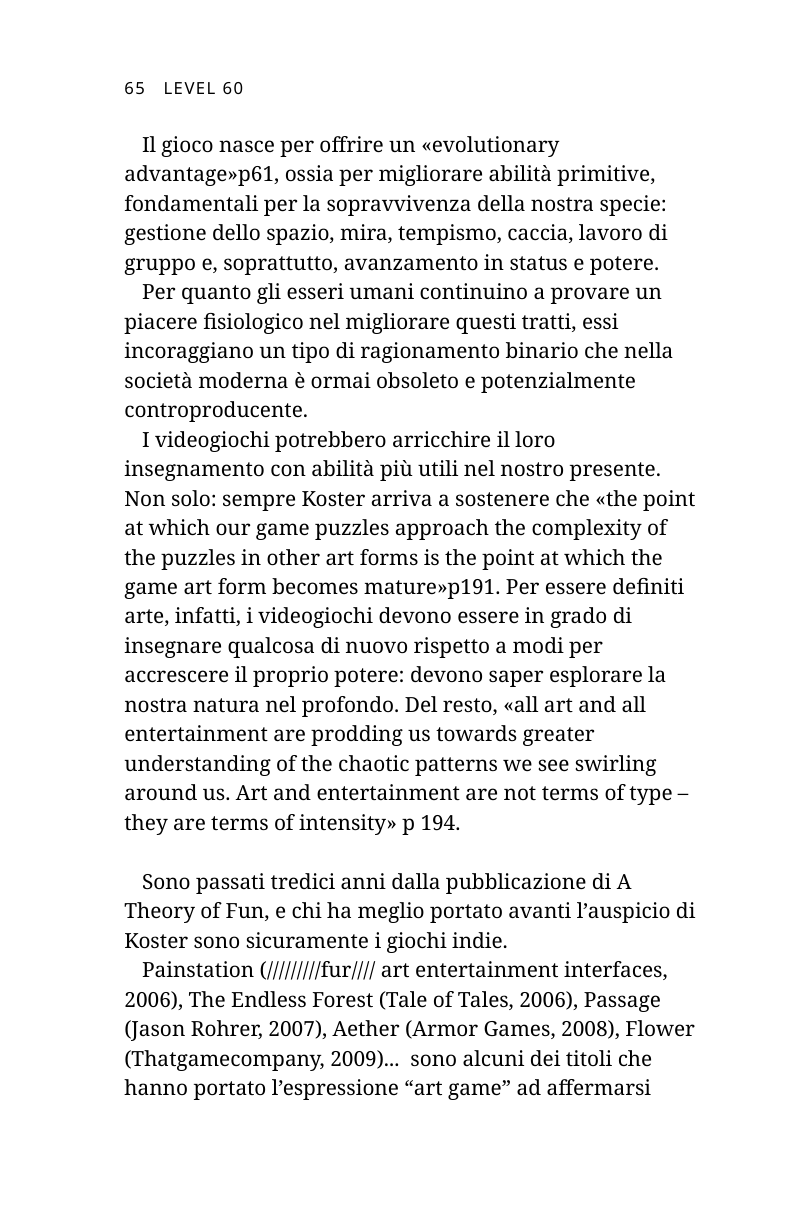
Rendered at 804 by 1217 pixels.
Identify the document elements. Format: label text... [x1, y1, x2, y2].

text Painstation (/////////fur//// art entertainment interfaces, 2006), The Endless Forest (Tale of Tales, 2006), Passage (Jason Rohrer, 2007), Aether (Armor Games, 2008), Flower (Thatgamecompany, 2009)... sono alcuni dei titoli che hanno portato l’espressione “art game” ad affermarsi [124, 954, 697, 1102]
text Sono passati tredici anni dalla pubblicazione di A Theory of Fun, e chi ha meglio portato avanti l’auspicio di Koster sono sicuramente i giochi indie. [124, 866, 697, 954]
text Per quanto gli esseri umani continuino a provare un piacere fisiologico nel migliorare questi tratti, essi incoraggiano un tipo di ragionamento binario che nella società moderna è ormai obsoleto e potenzialmente controproducente. [124, 276, 697, 424]
text I videogiochi potrebbero arricchire il loro insegnamento con abilità più utili nel nostro presente. Non solo: sempre Koster arriva a sostenere che «the point at which our game puzzles approach the complexity of the puzzles in other art forms is the point at which the game art form becomes mature»p191. Per essere definiti arte, infatti, i videogiochi devono essere in grado di insegnare qualcosa di nuovo rispetto a modi per accrescere il proprio potere: devono saper esplorare la nostra natura nel profondo. Del resto, «all art and all entertainment are prodding us towards greater understanding of the chaotic patterns we see swirling around us. Art and entertainment are not terms of type – they are terms of intensity» p 194. [124, 424, 697, 836]
text Il gioco nasce per offrire un «evolutionary advantage»p61, ossia per migliorare abilità primitive, fondamentali per la sopravvivenza della nostra specie: gestione dello spazio, mira, tempismo, caccia, lavoro di gruppo e, soprattutto, avanzamento in status e potere. [124, 129, 697, 276]
